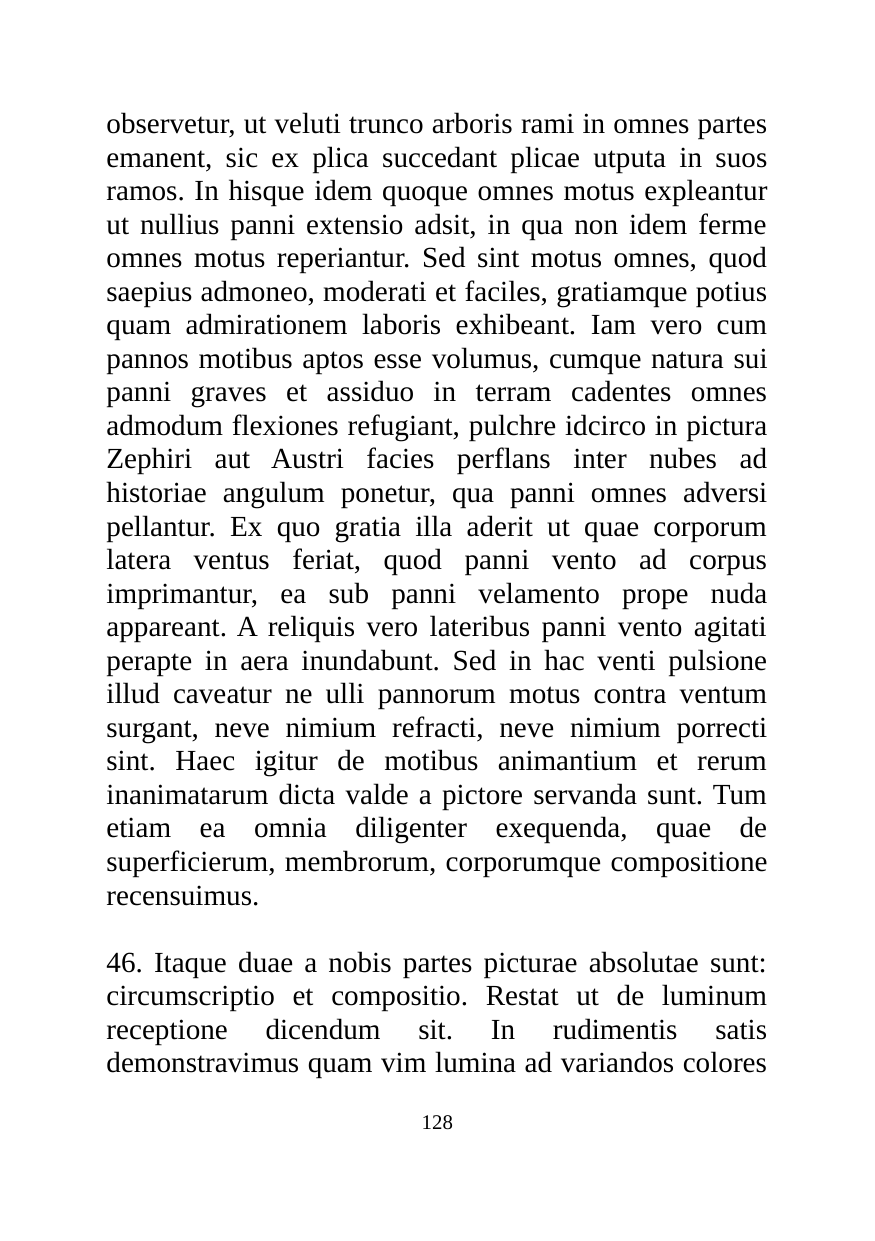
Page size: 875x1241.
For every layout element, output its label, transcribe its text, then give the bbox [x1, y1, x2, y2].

text 46. Itaque duae a nobis partes picturae absolutae sunt: circumscriptio et compositio. Restat ut de luminum receptione dicendum sit. In rudimentis satis demonstravimus quam vim lumina ad variandos colores [106, 945, 768, 1079]
text observetur, ut veluti trunco arboris rami in omnes partes emanent, sic ex plica succedant plicae utputa in suos ramos. In hisque idem quoque omnes motus expleantur ut nullius panni extensio adsit, in qua non idem ferme omnes motus reperiantur. Sed sint motus omnes, quod saepius admoneo, moderati et faciles, gratiamque potius quam admirationem laboris exhibeant. Iam vero cum pannos motibus aptos esse volumus, cumque natura sui panni graves et assiduo in terram cadentes omnes admodum flexiones refugiant, pulchre idcirco in pictura Zephiri aut Austri facies perflans inter nubes ad historiae angulum ponetur, qua panni omnes adversi pellantur. Ex quo gratia illa aderit ut quae corporum latera ventus feriat, quod panni vento ad corpus imprimantur, ea sub panni velamento prope nuda appareant. A reliquis vero lateribus panni vento agitati perapte in aera inundabunt. Sed in hac venti pulsione illud caveatur ne ulli pannorum motus contra ventum surgant, neve nimium refracti, neve nimium porrecti sint. Haec igitur de motibus animantium et rerum inanimatarum dicta valde a pictore servanda sunt. Tum etiam ea omnia diligenter exequenda, quae de superficierum, membrorum, corporumque compositione recensuimus. [106, 106, 768, 911]
